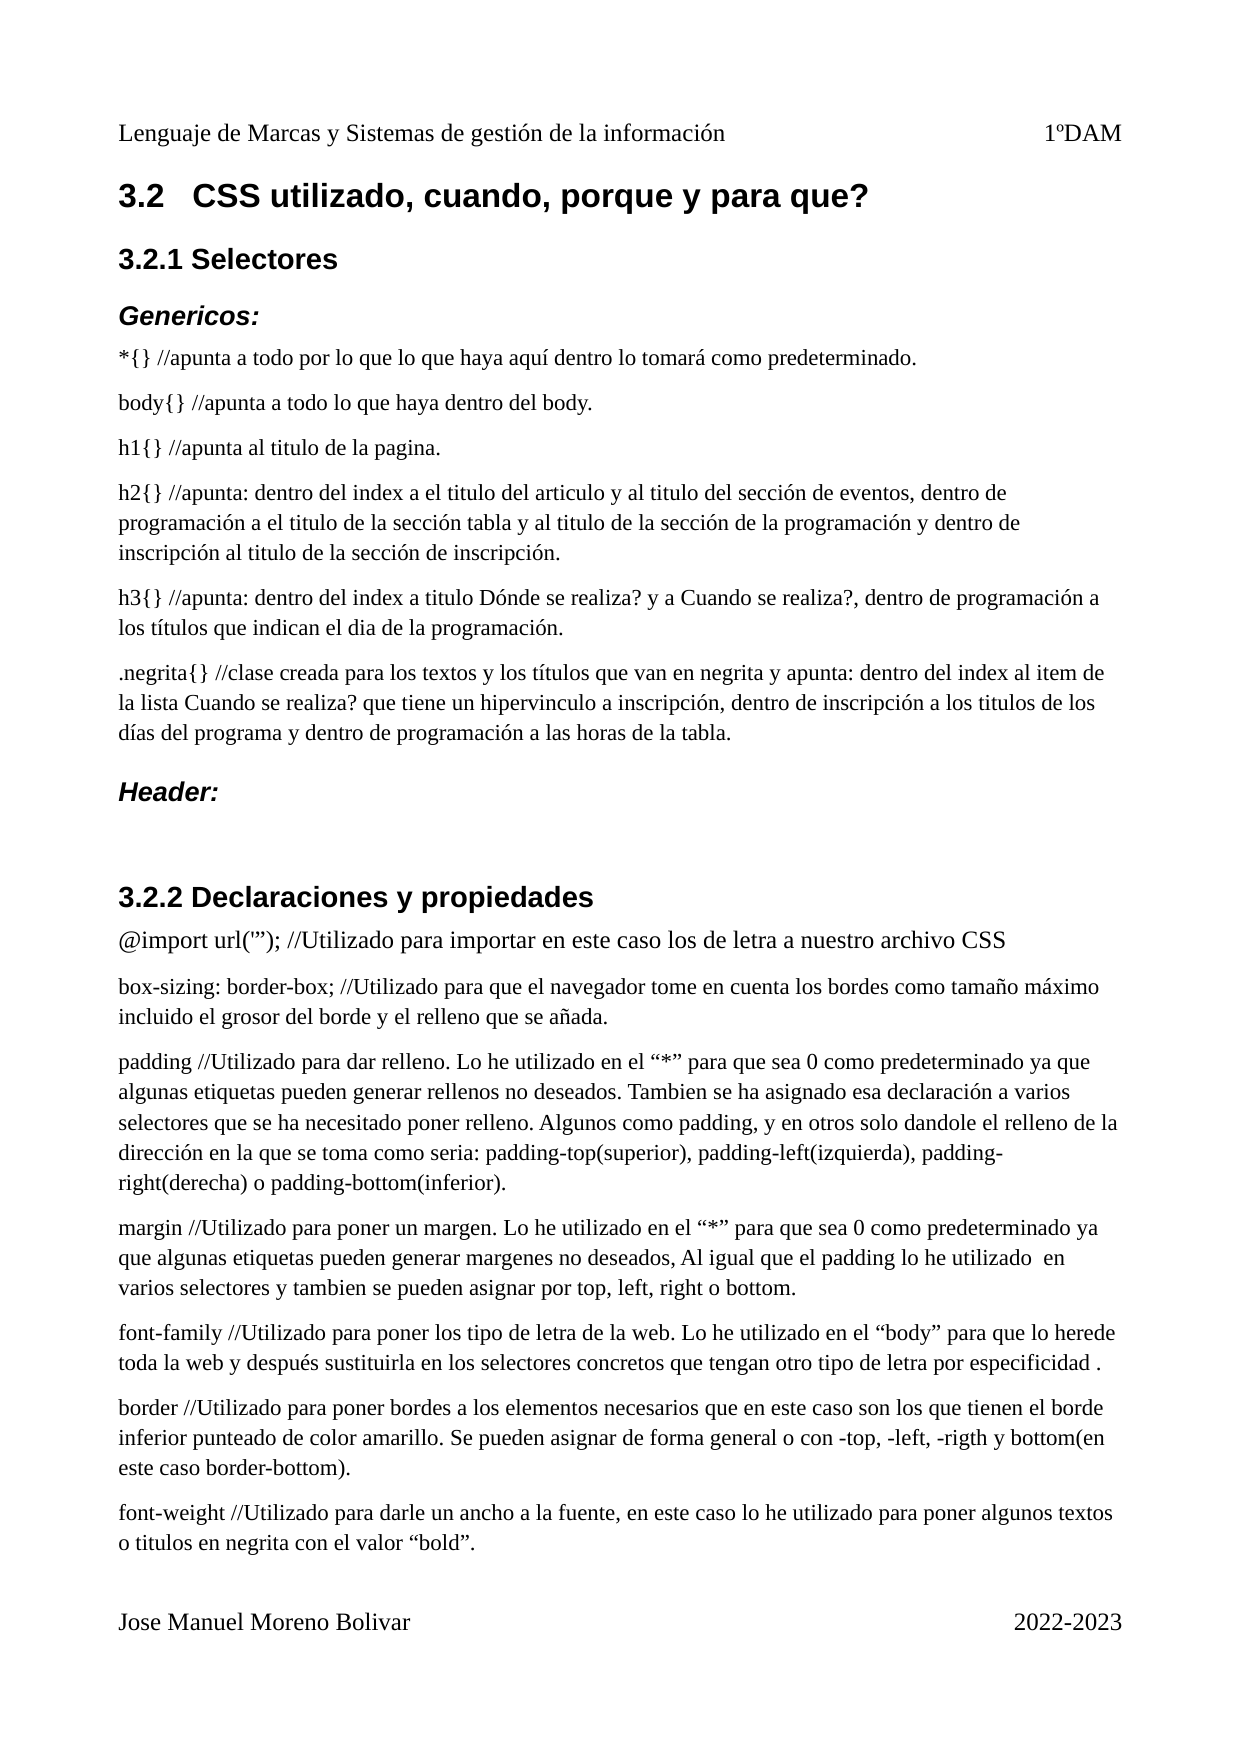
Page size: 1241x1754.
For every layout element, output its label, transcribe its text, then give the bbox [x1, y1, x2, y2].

text h2{} //apunta: dentro del index a el titulo del articulo y al titulo del sección de eventos, dentro de programación a el titulo de la sección tabla y al titulo de la sección de la programación y dentro de inscripción al titulo de la sección de inscripción. [118, 478, 1122, 565]
text h1{} //apunta al titulo de la pagina. [118, 434, 1122, 460]
text border //Utilizado para poner bordes a los elementos necesarios que en este caso son los que tienen el borde inferior punteado de color amarillo. Se pueden asignar de forma general o con -top, -left, -rigth y bottom(en este caso border-bottom). [118, 1394, 1122, 1481]
text *{} //apunta a todo por lo que lo que haya aquí dentro lo tomará como predeterminado. [118, 344, 1122, 371]
text h3{} //apunta: dentro del index a titulo Dónde se realiza? y a Cuando se realiza?, dentro de programación a los títulos que indican el dia de la programación. [118, 584, 1122, 640]
text margin //Utilizado para poner un margen. Lo he utilizado en el “*” para que sea 0 como predeterminado ya que algunas etiquetas pueden generar margenes no deseados, Al igual que el padding lo he utilizado en varios selectores y tambien se pueden asignar por top, left, right o bottom. [118, 1214, 1122, 1301]
subtitle 3.2.1 Selectores [118, 242, 1122, 275]
text @import url('”); //Utilizado para importar en este caso los de letra a nuestro archivo CSS [118, 926, 1122, 954]
text padding //Utilizado para dar relleno. Lo he utilizado en el “*” para que sea 0 como predeterminado ya que algunas etiquetas pueden generar rellenos no deseados. Tambien se ha asignado esa declaración a varios selectores que se ha necesitado poner relleno. Algunos como padding, y en otros solo dandole el relleno de la dirección en la que se toma como seria: padding-top(superior), padding-left(izquierda), padding-right(derecha) o padding-bottom(inferior). [118, 1048, 1122, 1195]
text body{} //apunta a todo lo que haya dentro del body. [118, 389, 1122, 415]
subtitle Header: [118, 776, 1122, 808]
text box-sizing: border-box; //Utilizado para que el navegador tome en cuenta los bordes como tamaño máximo incluido el grosor del borde y el relleno que se añada. [118, 973, 1122, 1030]
subtitle Genericos: [118, 300, 1122, 332]
text font-weight //Utilizado para darle un ancho a la fuente, en este caso lo he utilizado para poner algunos textos o titulos en negrita con el valor “bold”. [118, 1499, 1122, 1556]
text .negrita{} //clase creada para los textos y los títulos que van en negrita y apunta: dentro del index al item de la lista Cuando se realiza? que tiene un hipervinculo a inscripción, dentro de inscripción a los titulos de los días del programa y dentro de programación a las horas de la tabla. [118, 659, 1122, 746]
subtitle 3.2 CSS utilizado, cuando, porque y para que? [118, 176, 1122, 215]
subtitle 3.2.2 Declaraciones y propiedades [118, 879, 1122, 913]
text font-family //Utilizado para poner los tipo de letra de la web. Lo he utilizado en el “body” para que lo herede toda la web y después sustituirla en los selectores concretos que tengan otro tipo de letra por especificidad . [118, 1319, 1122, 1376]
